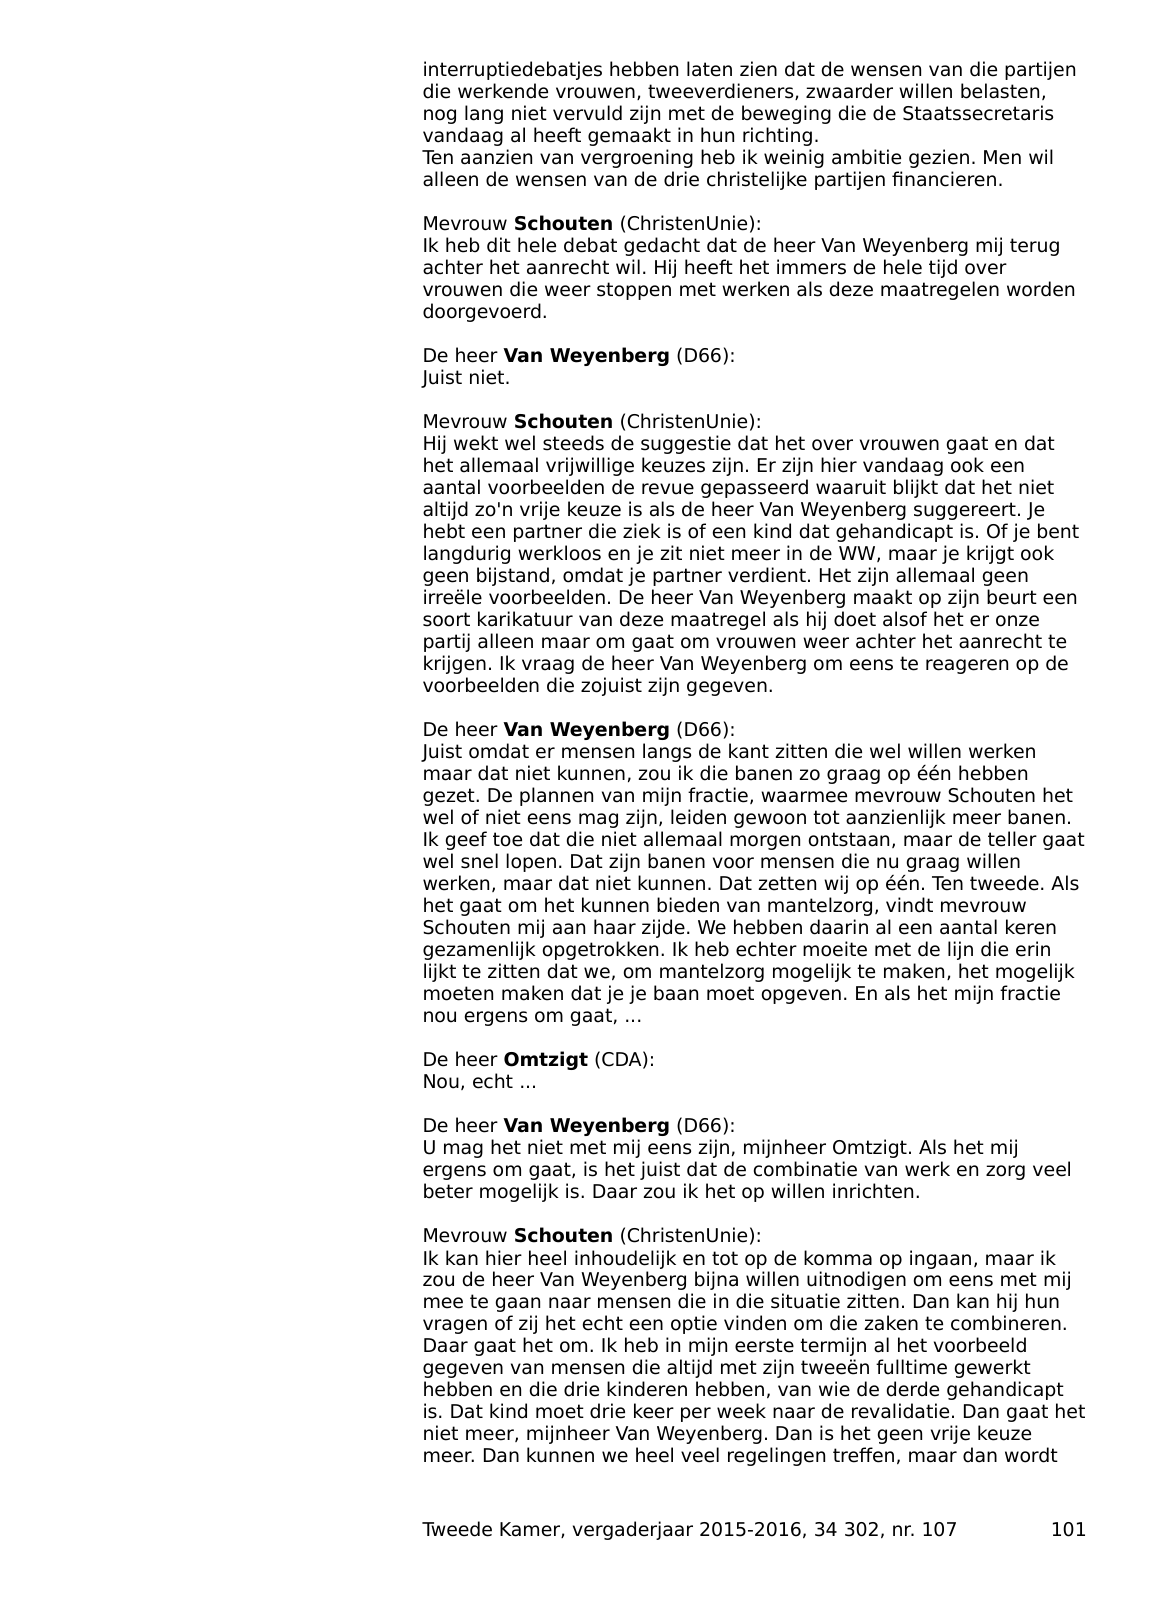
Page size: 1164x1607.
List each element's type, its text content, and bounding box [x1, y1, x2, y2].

text De heer Omtzigt (CDA): [422, 1049, 1087, 1071]
text interruptiedebatjes hebben laten zien dat de wensen van die partijen die werkende vrouwen, tweeverdieners, zwaarder willen belasten, nog lang niet vervuld zijn met de beweging die de Staatssecretaris vandaag al heeft gemaakt in hun richting. [422, 59, 1087, 147]
text Mevrouw Schouten (ChristenUnie): [422, 213, 1087, 235]
text Ik kan hier heel inhoudelijk en tot op de komma op ingaan, maar ik zou de heer Van Weyenberg bijna willen uitnodigen om eens met mij mee te gaan naar mensen die in die situatie zitten. Dan kan hij hun vragen of zij het echt een optie vinden om die zaken te combineren. Daar gaat het om. Ik heb in mijn eerste termijn al het voorbeeld gegeven van mensen die altijd met zijn tweeën fulltime gewerkt hebben en die drie kinderen hebben, van wie de derde gehandicapt is. Dat kind moet drie keer per week naar de revalidatie. Dan gaat het niet meer, mijnheer Van Weyenberg. Dan is het geen vrije keuze meer. Dan kunnen we heel veel regelingen treffen, maar dan wordt [422, 1247, 1087, 1467]
text Mevrouw Schouten (ChristenUnie): [422, 1225, 1087, 1247]
text Nou, echt ... [422, 1071, 1087, 1093]
text De heer Van Weyenberg (D66): [422, 345, 1087, 367]
text Hij wekt wel steeds de suggestie dat het over vrouwen gaat en dat het allemaal vrijwillige keuzes zijn. Er zijn hier vandaag ook een aantal voorbeelden de revue gepasseerd waaruit blijkt dat het niet altijd zo'n vrije keuze is als de heer Van Weyenberg suggereert. Je hebt een partner die ziek is of een kind dat gehandicapt is. Of je bent langdurig werkloos en je zit niet meer in de WW, maar je krijgt ook geen bijstand, omdat je partner verdient. Het zijn allemaal geen irreële voorbeelden. De heer Van Weyenberg maakt op zijn beurt een soort karikatuur van deze maatregel als hij doet alsof het er onze partij alleen maar om gaat om vrouwen weer achter het aanrecht te krijgen. Ik vraag de heer Van Weyenberg om eens te reageren op de voorbeelden die zojuist zijn gegeven. [422, 433, 1087, 697]
text Mevrouw Schouten (ChristenUnie): [422, 411, 1087, 433]
text De heer Van Weyenberg (D66): [422, 1115, 1087, 1137]
text Ten aanzien van vergroening heb ik weinig ambitie gezien. Men wil alleen de wensen van de drie christelijke partijen financieren. [422, 147, 1087, 191]
text De heer Van Weyenberg (D66): [422, 719, 1087, 741]
text Ik heb dit hele debat gedacht dat de heer Van Weyenberg mij terug achter het aanrecht wil. Hij heeft het immers de hele tijd over vrouwen die weer stoppen met werken als deze maatregelen worden doorgevoerd. [422, 235, 1087, 323]
text Juist niet. [422, 367, 1087, 389]
text U mag het niet met mij eens zijn, mijnheer Omtzigt. Als het mij ergens om gaat, is het juist dat de combinatie van werk en zorg veel beter mogelijk is. Daar zou ik het op willen inrichten. [422, 1137, 1087, 1203]
text Juist omdat er mensen langs de kant zitten die wel willen werken maar dat niet kunnen, zou ik die banen zo graag op één hebben gezet. De plannen van mijn fractie, waarmee mevrouw Schouten het wel of niet eens mag zijn, leiden gewoon tot aanzienlijk meer banen. Ik geef toe dat die niet allemaal morgen ontstaan, maar de teller gaat wel snel lopen. Dat zijn banen voor mensen die nu graag willen werken, maar dat niet kunnen. Dat zetten wij op één. Ten tweede. Als het gaat om het kunnen bieden van mantelzorg, vindt mevrouw Schouten mij aan haar zijde. We hebben daarin al een aantal keren gezamenlijk opgetrokken. Ik heb echter moeite met de lijn die erin lijkt te zitten dat we, om mantelzorg mogelijk te maken, het mogelijk moeten maken dat je je baan moet opgeven. En als het mijn fractie nou ergens om gaat, ... [422, 741, 1087, 1027]
